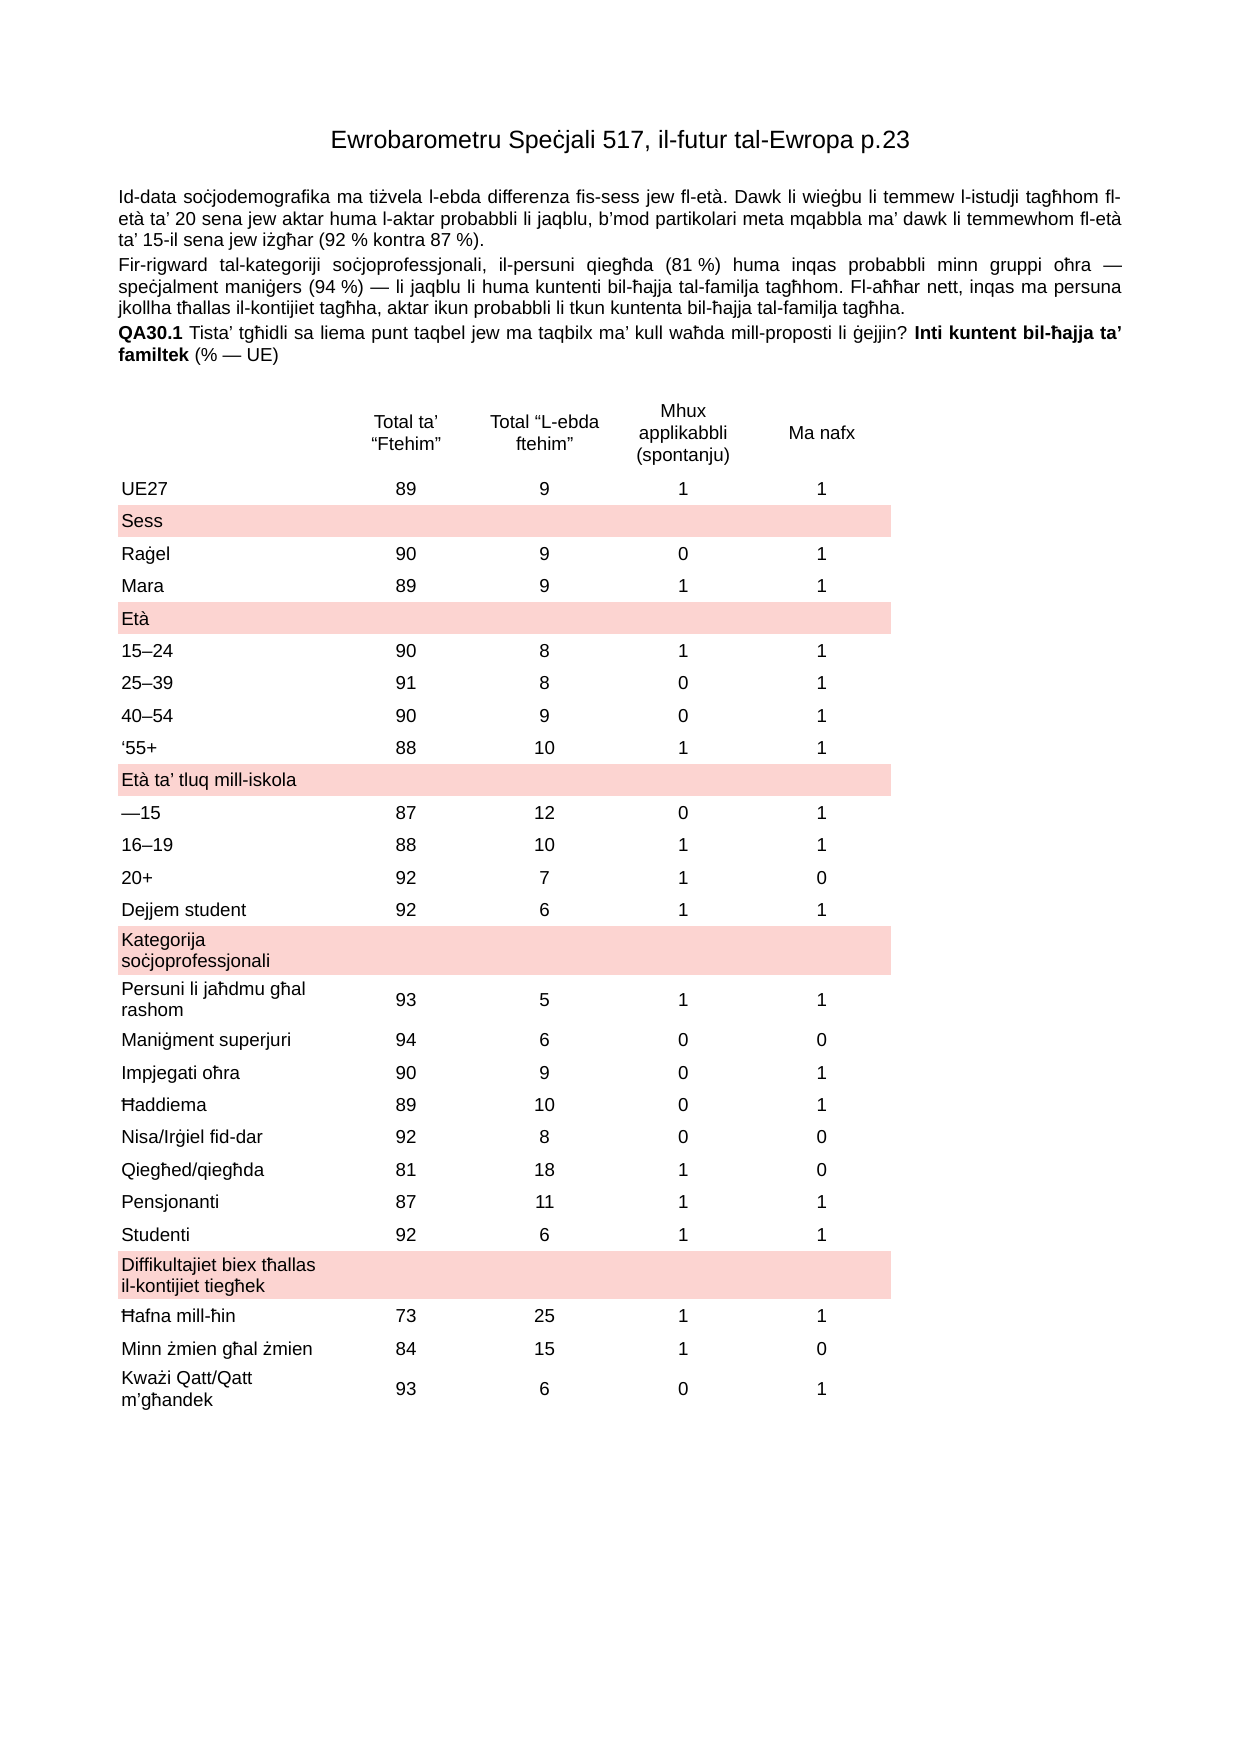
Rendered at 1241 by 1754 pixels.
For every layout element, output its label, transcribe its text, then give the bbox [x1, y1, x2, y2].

table_header Total ta’ “Ftehim” [336, 393, 475, 472]
table_cell 6 [475, 1218, 614, 1251]
table_header [118, 393, 336, 472]
table_cell [336, 926, 475, 975]
table_cell Ħaddiema [118, 1089, 336, 1121]
table_cell Sess [118, 505, 336, 537]
table_cell 5 [475, 975, 614, 1024]
table_cell [336, 602, 475, 634]
table_cell Raġel [118, 537, 336, 569]
table_cell 1 [752, 975, 891, 1024]
table_cell 1 [614, 975, 752, 1024]
table_header Ma nafx [752, 393, 891, 472]
table_cell 1 [752, 667, 891, 699]
table_cell Età ta’ tluq mill-iskola [118, 764, 336, 796]
table_cell 1 [752, 1186, 891, 1218]
table_cell 0 [752, 861, 891, 893]
table_cell 9 [475, 1056, 614, 1088]
table_cell 9 [475, 537, 614, 569]
table_cell 1 [752, 796, 891, 829]
table_cell 0 [614, 1121, 752, 1153]
table_cell UE27 [118, 472, 336, 505]
table_cell Diffikultajiet biex tħallas il-kontijiet tiegħek [118, 1251, 336, 1299]
table_cell [752, 926, 891, 975]
table_cell 6 [475, 1364, 614, 1413]
table_cell 0 [614, 1024, 752, 1056]
table_cell 40–54 [118, 699, 336, 731]
table_cell [614, 1251, 752, 1299]
table_cell 0 [614, 699, 752, 731]
table_cell Dejjem student [118, 894, 336, 926]
table_cell 89 [336, 472, 475, 505]
table_cell Maniġment superjuri [118, 1024, 336, 1056]
table_cell 1 [752, 537, 891, 569]
table_cell 25 [475, 1300, 614, 1332]
table_header Mhux applikabbli (spontanju) [614, 393, 752, 472]
table_cell 90 [336, 699, 475, 731]
table_cell 1 [752, 1218, 891, 1251]
table_cell 1 [614, 1186, 752, 1218]
table_cell Età [118, 602, 336, 634]
table_cell 10 [475, 1089, 614, 1121]
table_cell 16–19 [118, 829, 336, 861]
table_cell 12 [475, 796, 614, 829]
table_cell Kategorija soċjoprofessjonali [118, 926, 336, 975]
table_cell Minn żmien għal żmien [118, 1332, 336, 1364]
table_cell 1 [614, 1218, 752, 1251]
table_cell 20+ [118, 861, 336, 893]
table_cell 1 [614, 861, 752, 893]
table_cell ‘55+ [118, 731, 336, 764]
table_cell 9 [475, 699, 614, 731]
table_cell 81 [336, 1153, 475, 1186]
table_cell [752, 602, 891, 634]
table_cell 0 [752, 1332, 891, 1364]
table_cell 92 [336, 1218, 475, 1251]
table_cell 15–24 [118, 634, 336, 667]
table_cell Impjegati oħra [118, 1056, 336, 1088]
table_cell 87 [336, 1186, 475, 1218]
table_cell [752, 505, 891, 537]
table_cell 8 [475, 634, 614, 667]
table_cell 0 [614, 537, 752, 569]
table_cell 10 [475, 829, 614, 861]
table_cell [614, 505, 752, 537]
table_cell 94 [336, 1024, 475, 1056]
table_cell 8 [475, 667, 614, 699]
table_cell 1 [614, 829, 752, 861]
table_cell 88 [336, 731, 475, 764]
table_cell 0 [752, 1153, 891, 1186]
table_cell [336, 1251, 475, 1299]
table_cell 11 [475, 1186, 614, 1218]
table_cell [614, 764, 752, 796]
table_cell 1 [614, 731, 752, 764]
table_cell 84 [336, 1332, 475, 1364]
table_cell 10 [475, 731, 614, 764]
table_cell 93 [336, 1364, 475, 1413]
table_cell 88 [336, 829, 475, 861]
text QA30.1 Tista’ tgħidli sa liema punt taqbel jew ma taqbilx ma’ kull waħda mill-proposti li ġejjin? Inti kuntent bil-ħajja ta’ familtek (% — UE) [118, 322, 1122, 365]
table_cell 1 [614, 570, 752, 602]
table_cell 1 [752, 1364, 891, 1413]
table_cell 0 [614, 1089, 752, 1121]
table_cell Pensjonanti [118, 1186, 336, 1218]
table_cell 25–39 [118, 667, 336, 699]
table_cell [475, 764, 614, 796]
table_cell [336, 505, 475, 537]
table_cell 7 [475, 861, 614, 893]
table_cell [614, 602, 752, 634]
table_cell 90 [336, 634, 475, 667]
table_cell 1 [752, 829, 891, 861]
table_cell Studenti [118, 1218, 336, 1251]
table_cell 90 [336, 1056, 475, 1088]
table_cell Qiegħed/qiegħda [118, 1153, 336, 1186]
table_cell 73 [336, 1300, 475, 1332]
table_cell [614, 926, 752, 975]
table_cell Nisa/Irġiel fid-dar [118, 1121, 336, 1153]
table_cell [475, 1251, 614, 1299]
table_cell 90 [336, 537, 475, 569]
table_cell 89 [336, 1089, 475, 1121]
text Fir-rigward tal-kategoriji soċjoprofessjonali, il-persuni qiegħda (81 %) huma inqas probabbli minn gruppi oħra — speċjalment maniġers (94 %) — li jaqblu li huma kuntenti bil-ħajja tal-familja tagħhom. Fl-aħħar nett, inqas ma persuna jkollha tħallas il-kontijiet tagħha, aktar ikun probabbli li tkun kuntenta bil-ħajja tal-familja tagħha. [118, 254, 1122, 319]
table_cell Kważi Qatt/Qatt m’għandek [118, 1364, 336, 1413]
table_cell 6 [475, 1024, 614, 1056]
table_cell 92 [336, 1121, 475, 1153]
table_cell 92 [336, 894, 475, 926]
table_cell 1 [752, 472, 891, 505]
table_cell 1 [752, 1089, 891, 1121]
table_cell 92 [336, 861, 475, 893]
table_cell 1 [614, 1300, 752, 1332]
table_cell Ħafna mill-ħin [118, 1300, 336, 1332]
table_cell 0 [614, 667, 752, 699]
table_cell 87 [336, 796, 475, 829]
table_cell 0 [614, 1056, 752, 1088]
table_cell Persuni li jaħdmu għal rashom [118, 975, 336, 1024]
table_cell 89 [336, 570, 475, 602]
table_cell 18 [475, 1153, 614, 1186]
table_cell 91 [336, 667, 475, 699]
table_cell 15 [475, 1332, 614, 1364]
table_cell 1 [752, 1300, 891, 1332]
table_cell 6 [475, 894, 614, 926]
table_cell 1 [614, 634, 752, 667]
text Id-data soċjodemografika ma tiżvela l-ebda differenza fis-sess jew fl-età. Dawk li wieġbu li temmew l-istudji tagħhom fl-età ta’ 20 sena jew aktar huma l-aktar probabbli li jaqblu, b’mod partikolari meta mqabbla ma’ dawk li temmewhom fl-età ta’ 15-il sena jew iżgħar (92 % kontra 87 %). [118, 186, 1122, 251]
table_cell 1 [614, 472, 752, 505]
table_cell 8 [475, 1121, 614, 1153]
table_cell 9 [475, 570, 614, 602]
table_cell Mara [118, 570, 336, 602]
table_header Total “L-ebda ftehim” [475, 393, 614, 472]
table_cell 1 [614, 894, 752, 926]
table_cell —15 [118, 796, 336, 829]
table_cell 1 [614, 1332, 752, 1364]
table_cell 0 [752, 1024, 891, 1056]
table_cell [752, 764, 891, 796]
table_cell 1 [752, 634, 891, 667]
table_cell [475, 926, 614, 975]
table_cell 1 [752, 731, 891, 764]
table_cell 1 [752, 570, 891, 602]
table_cell 1 [752, 699, 891, 731]
table_cell 93 [336, 975, 475, 1024]
table_cell [475, 505, 614, 537]
table_cell 9 [475, 472, 614, 505]
table_cell 0 [614, 1364, 752, 1413]
table_cell [752, 1251, 891, 1299]
table_cell 1 [614, 1153, 752, 1186]
table_cell [336, 764, 475, 796]
table_cell 1 [752, 1056, 891, 1088]
table_cell 1 [752, 894, 891, 926]
table_cell 0 [614, 796, 752, 829]
table_cell [475, 602, 614, 634]
table_cell 0 [752, 1121, 891, 1153]
